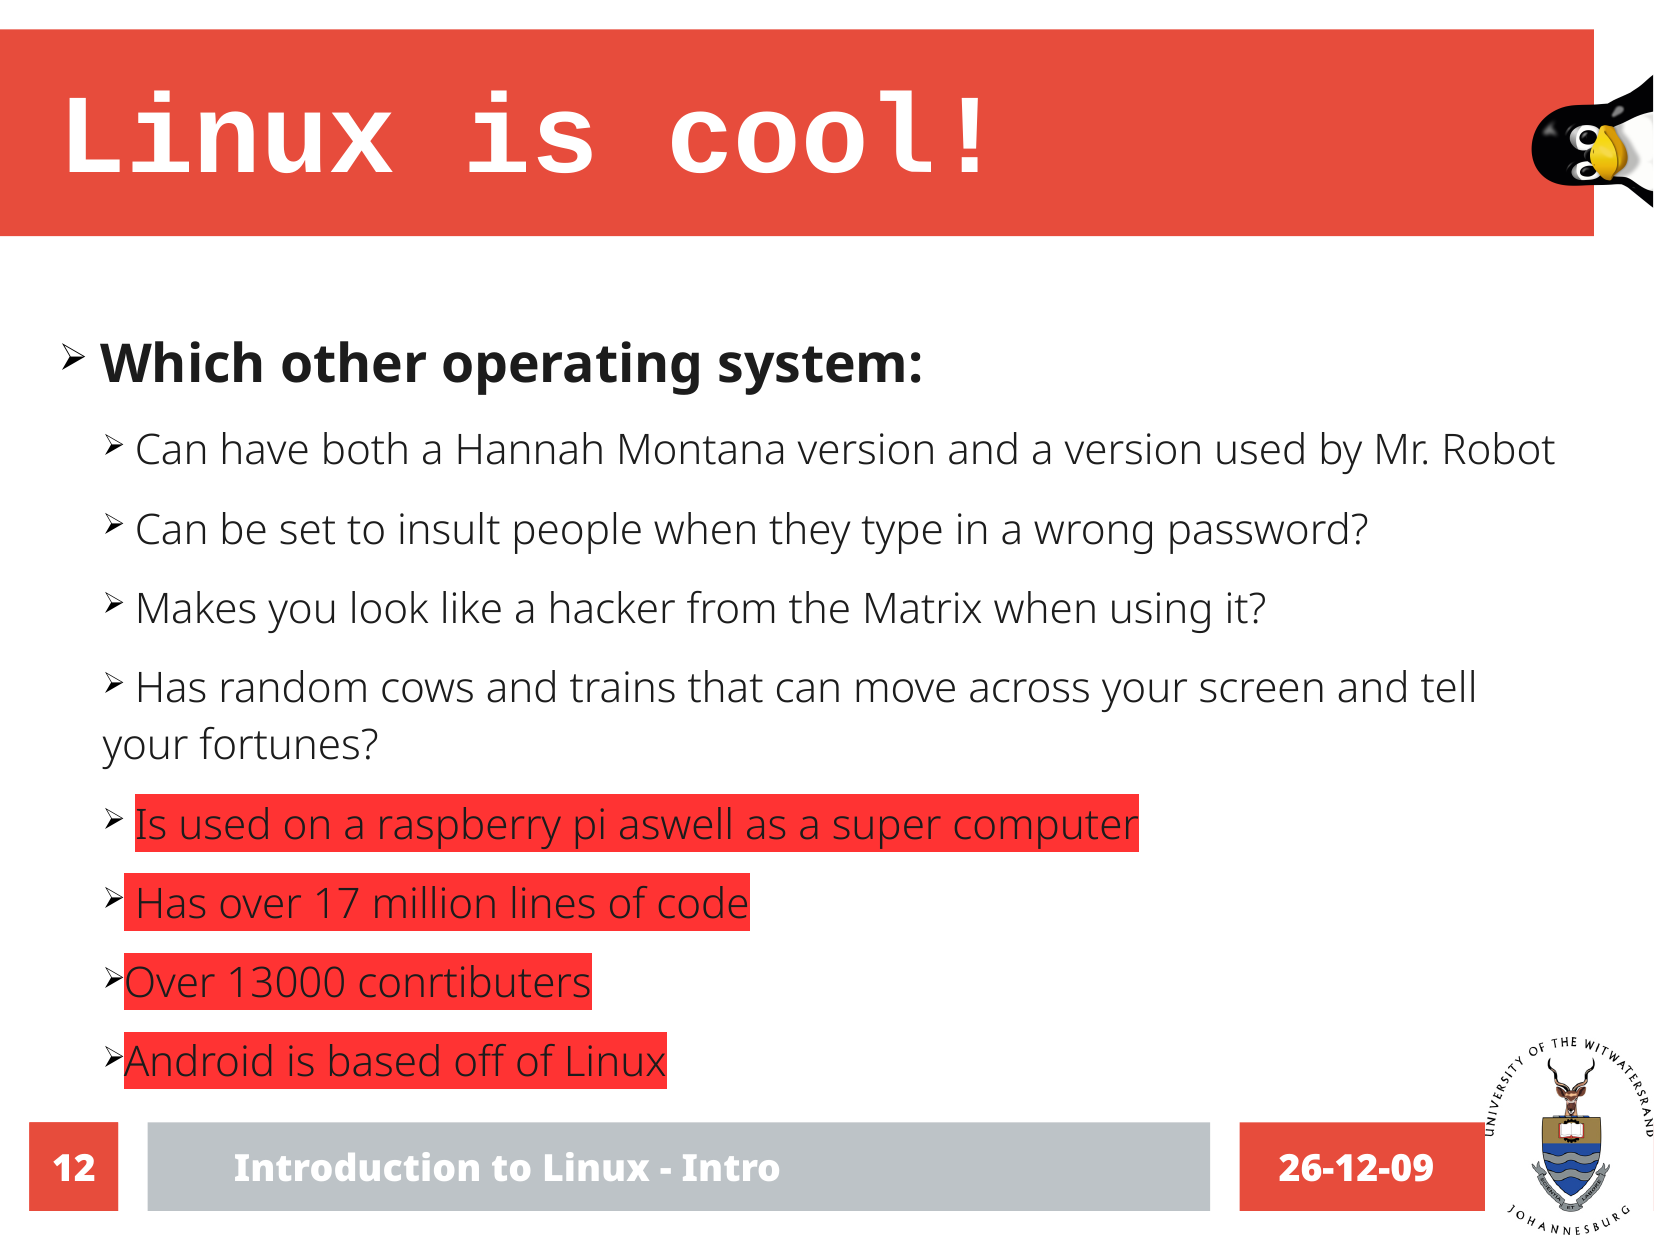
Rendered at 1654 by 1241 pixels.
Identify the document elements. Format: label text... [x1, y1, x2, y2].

picture [1514, 23, 1654, 276]
list Which other operating system: Can have both a Hannah Montana version and a version used by Mr. Robot Can be set to insult people when they type in a wrong password? Makes you look like a hacker from the Matrix when using it? Has random cows and trains that can move across your screen and tell your fortunes? Is used on a raspberry pi aswell as a super computer Has over 17 million lines of code Over 13000 conrtibuters Android is based off of Linux [58, 324, 1565, 1093]
title Linux is cool! [58, 59, 1594, 207]
picture [1485, 1037, 1654, 1235]
